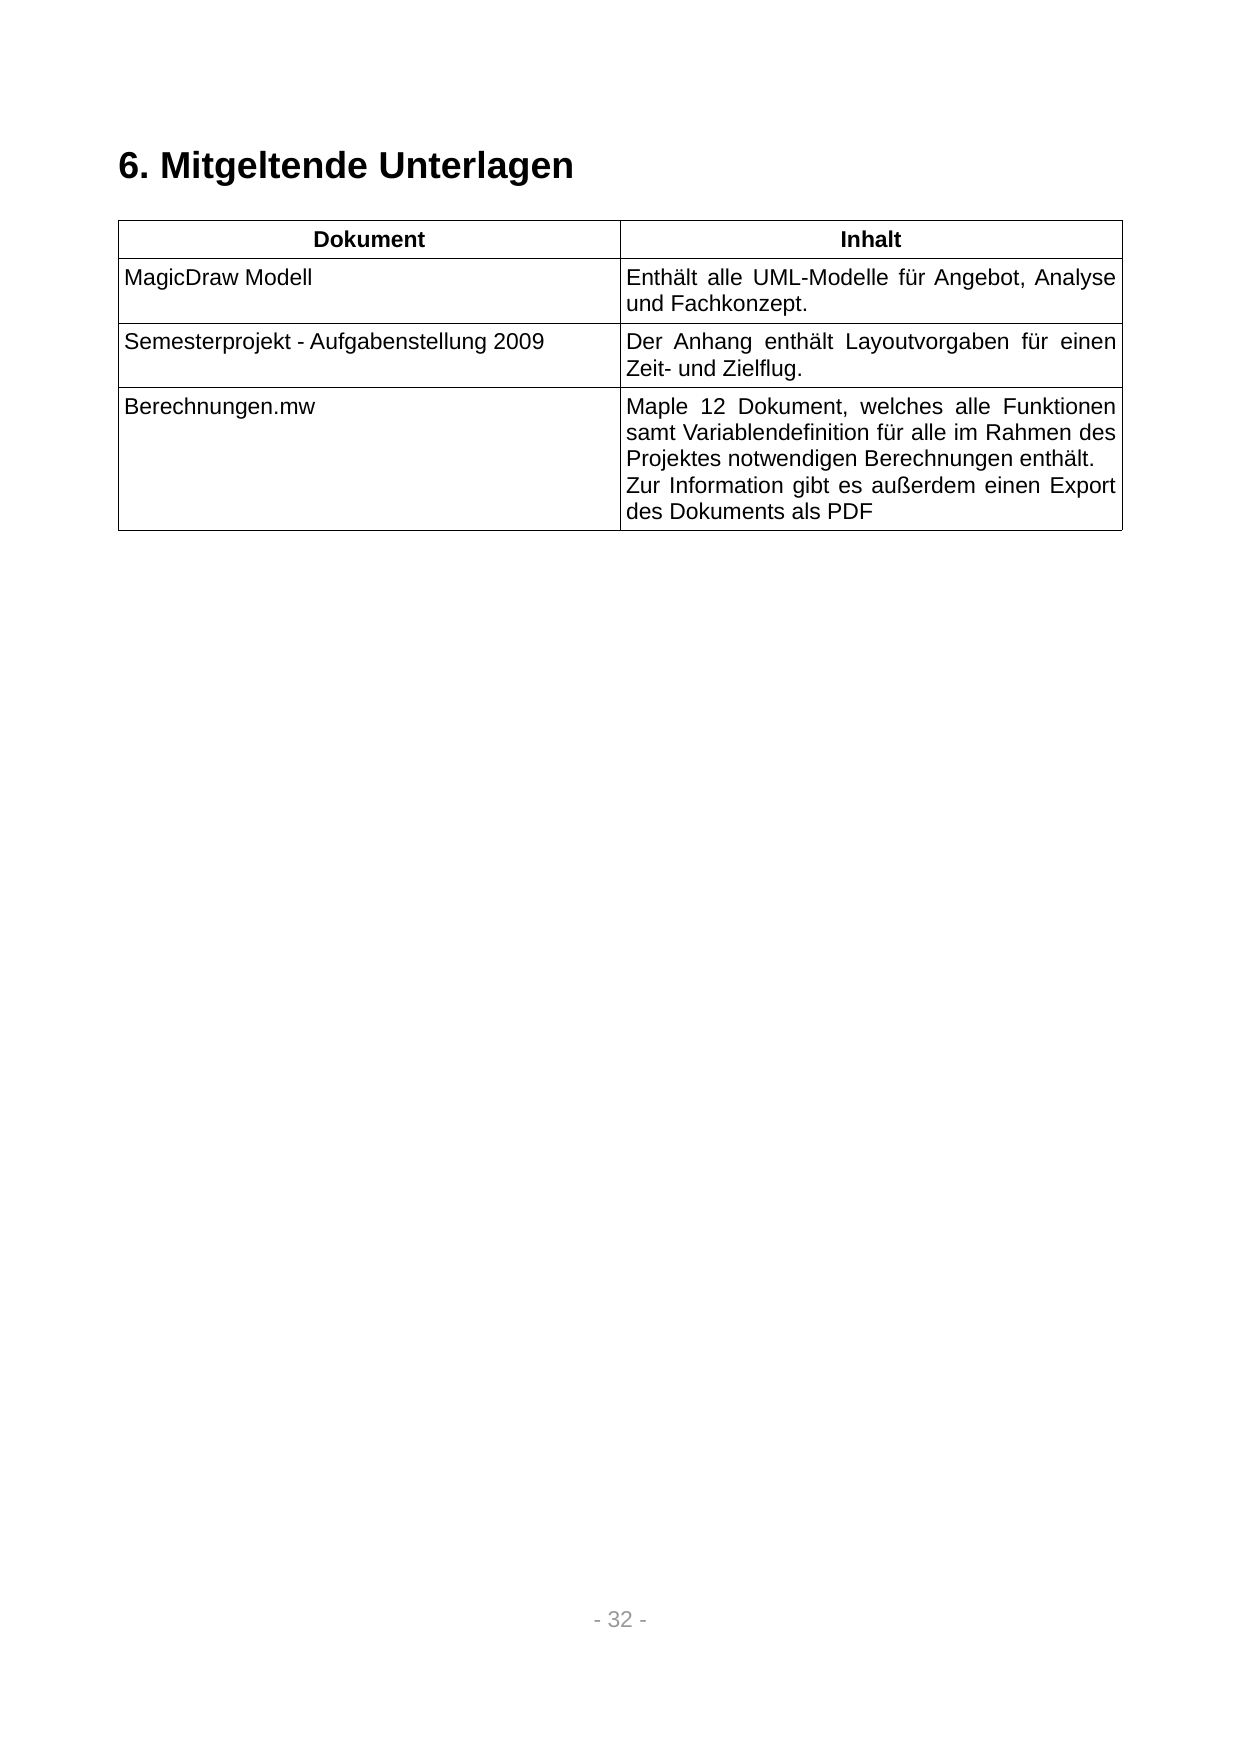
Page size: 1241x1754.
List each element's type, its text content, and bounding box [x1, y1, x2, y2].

table_header Inhalt [621, 221, 1122, 258]
table_cell MagicDraw Modell [119, 259, 620, 322]
table_cell Maple 12 Dokument, welches alle Funktionen samt Variablendefinition für alle im Rahmen des Projektes notwendigen Berechnungen enthält. Zur Information gibt es außerdem einen Export des Dokuments als PDF [621, 388, 1122, 530]
table_header Dokument [119, 221, 620, 258]
subtitle Mitgeltende Unterlagen [118, 143, 1122, 186]
table_cell Berechnungen.mw [119, 388, 620, 530]
table_cell Semesterprojekt - Aufgabenstellung 2009 [119, 324, 620, 387]
table_cell Enthält alle UML-Modelle für Angebot, Analyse und Fachkonzept. [621, 259, 1122, 322]
table_cell Der Anhang enthält Layoutvorgaben für einen Zeit- und Zielflug. [621, 324, 1122, 387]
